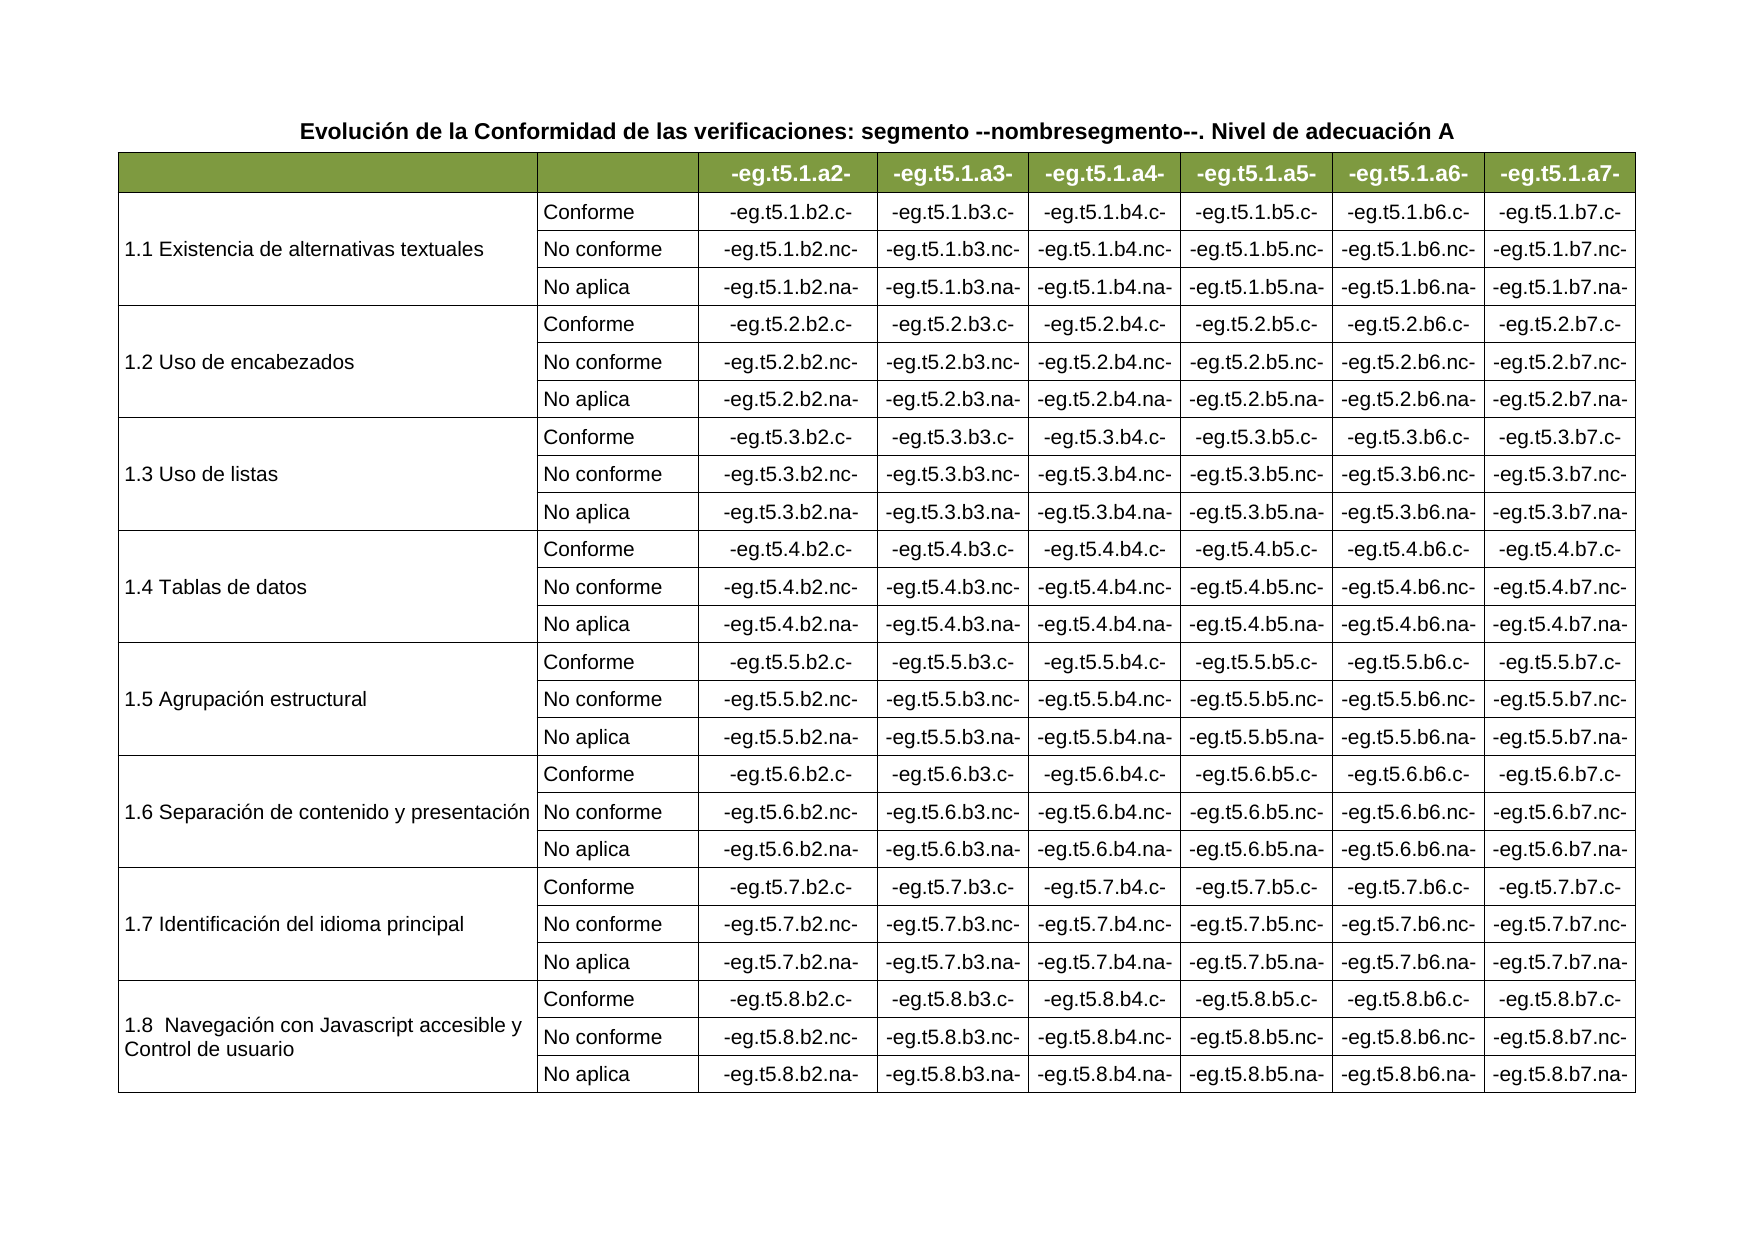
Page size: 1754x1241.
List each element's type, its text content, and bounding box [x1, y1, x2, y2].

table_cell -eg.t5.6.b5.na- [1181, 831, 1332, 867]
table_cell No aplica [538, 268, 698, 305]
text Evolución de la Conformidad de las verificaciones: segmento --nombresegmento--. Nivel de adecuación A [118, 118, 1636, 144]
table_cell -eg.t5.3.b3.na- [878, 493, 1028, 530]
table_cell -eg.t5.5.b2.c- [699, 643, 877, 680]
table_cell No aplica [538, 1056, 698, 1092]
table_cell -eg.t5.3.b4.nc- [1029, 456, 1180, 492]
table_cell 1.2 Uso de encabezados [119, 306, 537, 417]
table_cell -eg.t5.6.b2.nc- [699, 793, 877, 830]
table_cell -eg.t5.5.b2.na- [699, 718, 877, 755]
table_cell -eg.t5.4.b4.nc- [1029, 568, 1180, 605]
table_cell No conforme [538, 1018, 698, 1055]
table_cell -eg.t5.2.b4.c- [1029, 306, 1180, 342]
table_cell 1.4 Tablas de datos [119, 531, 537, 642]
table_cell -eg.t5.8.b4.nc- [1029, 1018, 1180, 1055]
table_cell -eg.t5.5.b6.c- [1333, 643, 1484, 680]
table_cell -eg.t5.6.b2.na- [699, 831, 877, 867]
table_cell No conforme [538, 456, 698, 492]
table_cell -eg.t5.1.b6.nc- [1333, 231, 1484, 267]
table_cell No conforme [538, 568, 698, 605]
table_cell -eg.t5.7.b3.nc- [878, 906, 1028, 942]
table_cell No aplica [538, 381, 698, 417]
table_cell -eg.t5.7.b2.na- [699, 943, 877, 980]
table_cell -eg.t5.5.b4.nc- [1029, 681, 1180, 717]
table_header -eg.t5.1.a2- [699, 153, 877, 192]
table_header [119, 153, 537, 192]
table_cell -eg.t5.3.b2.na- [699, 493, 877, 530]
table_cell -eg.t5.4.b7.na- [1485, 606, 1635, 642]
table_cell -eg.t5.1.b5.na- [1181, 268, 1332, 305]
table_cell -eg.t5.8.b4.c- [1029, 981, 1180, 1017]
table_header -eg.t5.1.a6- [1333, 153, 1484, 192]
table_cell -eg.t5.6.b7.nc- [1485, 793, 1635, 830]
table_cell -eg.t5.4.b5.c- [1181, 531, 1332, 567]
table_cell -eg.t5.1.b4.nc- [1029, 231, 1180, 267]
table_header -eg.t5.1.a3- [878, 153, 1028, 192]
table_cell -eg.t5.6.b7.na- [1485, 831, 1635, 867]
table_cell -eg.t5.3.b7.nc- [1485, 456, 1635, 492]
table_cell -eg.t5.8.b2.nc- [699, 1018, 877, 1055]
table_cell -eg.t5.4.b2.c- [699, 531, 877, 567]
table_cell -eg.t5.1.b2.c- [699, 193, 877, 230]
table_cell -eg.t5.1.b7.nc- [1485, 231, 1635, 267]
table_cell -eg.t5.7.b5.na- [1181, 943, 1332, 980]
table_cell 1.7 Identificación del idioma principal [119, 868, 537, 980]
table_cell Conforme [538, 306, 698, 342]
table_cell -eg.t5.4.b3.na- [878, 606, 1028, 642]
table_cell -eg.t5.3.b7.na- [1485, 493, 1635, 530]
table_cell -eg.t5.2.b6.na- [1333, 381, 1484, 417]
table_header -eg.t5.1.a4- [1029, 153, 1180, 192]
table_cell -eg.t5.4.b7.nc- [1485, 568, 1635, 605]
table_cell Conforme [538, 756, 698, 792]
table_cell -eg.t5.4.b5.na- [1181, 606, 1332, 642]
table_cell -eg.t5.5.b7.na- [1485, 718, 1635, 755]
table_cell -eg.t5.2.b7.nc- [1485, 343, 1635, 380]
table_cell -eg.t5.3.b6.nc- [1333, 456, 1484, 492]
table_cell No aplica [538, 943, 698, 980]
table_cell -eg.t5.7.b6.na- [1333, 943, 1484, 980]
table_cell -eg.t5.8.b5.c- [1181, 981, 1332, 1017]
table_cell -eg.t5.8.b2.c- [699, 981, 877, 1017]
table_cell -eg.t5.1.b6.na- [1333, 268, 1484, 305]
table_cell -eg.t5.3.b5.nc- [1181, 456, 1332, 492]
table_cell -eg.t5.2.b7.na- [1485, 381, 1635, 417]
table_cell -eg.t5.7.b5.nc- [1181, 906, 1332, 942]
table_cell -eg.t5.6.b4.nc- [1029, 793, 1180, 830]
table_cell -eg.t5.1.b5.c- [1181, 193, 1332, 230]
table_cell -eg.t5.6.b6.c- [1333, 756, 1484, 792]
table_cell -eg.t5.3.b5.c- [1181, 418, 1332, 455]
table_cell No aplica [538, 493, 698, 530]
table_cell Conforme [538, 418, 698, 455]
table_cell -eg.t5.4.b3.nc- [878, 568, 1028, 605]
table_cell -eg.t5.6.b3.c- [878, 756, 1028, 792]
table_cell -eg.t5.4.b4.c- [1029, 531, 1180, 567]
table_cell -eg.t5.8.b3.c- [878, 981, 1028, 1017]
table_cell Conforme [538, 981, 698, 1017]
table_cell -eg.t5.6.b6.na- [1333, 831, 1484, 867]
table_cell No conforme [538, 681, 698, 717]
table_cell 1.3 Uso de listas [119, 418, 537, 530]
table_cell -eg.t5.5.b5.na- [1181, 718, 1332, 755]
table_cell -eg.t5.5.b6.na- [1333, 718, 1484, 755]
table_cell -eg.t5.7.b2.c- [699, 868, 877, 905]
table_cell -eg.t5.6.b5.nc- [1181, 793, 1332, 830]
table_cell -eg.t5.7.b3.c- [878, 868, 1028, 905]
table_cell -eg.t5.3.b6.na- [1333, 493, 1484, 530]
table_cell -eg.t5.4.b3.c- [878, 531, 1028, 567]
table_cell -eg.t5.1.b7.c- [1485, 193, 1635, 230]
table_cell -eg.t5.8.b5.na- [1181, 1056, 1332, 1092]
table_cell -eg.t5.2.b4.nc- [1029, 343, 1180, 380]
table_cell -eg.t5.7.b3.na- [878, 943, 1028, 980]
table_cell Conforme [538, 531, 698, 567]
table_cell 1.1 Existencia de alternativas textuales [119, 193, 537, 305]
table_cell -eg.t5.7.b4.nc- [1029, 906, 1180, 942]
table_cell -eg.t5.8.b7.c- [1485, 981, 1635, 1017]
table_cell Conforme [538, 193, 698, 230]
table_cell -eg.t5.2.b2.c- [699, 306, 877, 342]
table_cell -eg.t5.6.b3.nc- [878, 793, 1028, 830]
table_cell -eg.t5.5.b6.nc- [1333, 681, 1484, 717]
table_cell -eg.t5.6.b6.nc- [1333, 793, 1484, 830]
table_cell -eg.t5.3.b5.na- [1181, 493, 1332, 530]
table_cell -eg.t5.2.b2.na- [699, 381, 877, 417]
table_cell -eg.t5.3.b3.c- [878, 418, 1028, 455]
table_cell No conforme [538, 906, 698, 942]
table_cell -eg.t5.5.b4.na- [1029, 718, 1180, 755]
table_cell -eg.t5.1.b3.nc- [878, 231, 1028, 267]
table_cell -eg.t5.4.b6.nc- [1333, 568, 1484, 605]
table_cell -eg.t5.4.b7.c- [1485, 531, 1635, 567]
table_cell -eg.t5.3.b3.nc- [878, 456, 1028, 492]
table_cell -eg.t5.8.b4.na- [1029, 1056, 1180, 1092]
table_cell -eg.t5.5.b3.na- [878, 718, 1028, 755]
table_cell -eg.t5.3.b7.c- [1485, 418, 1635, 455]
table_cell -eg.t5.6.b4.c- [1029, 756, 1180, 792]
table_cell -eg.t5.5.b4.c- [1029, 643, 1180, 680]
table_cell -eg.t5.2.b3.c- [878, 306, 1028, 342]
table_cell -eg.t5.8.b6.c- [1333, 981, 1484, 1017]
table_cell -eg.t5.3.b4.na- [1029, 493, 1180, 530]
table_cell -eg.t5.7.b4.c- [1029, 868, 1180, 905]
table_cell -eg.t5.8.b7.nc- [1485, 1018, 1635, 1055]
table_cell -eg.t5.6.b2.c- [699, 756, 877, 792]
table_cell Conforme [538, 643, 698, 680]
table_cell No conforme [538, 793, 698, 830]
table_cell -eg.t5.1.b3.na- [878, 268, 1028, 305]
table_cell No aplica [538, 831, 698, 867]
table_cell 1.6 Separación de contenido y presentación [119, 756, 537, 867]
table_cell -eg.t5.1.b5.nc- [1181, 231, 1332, 267]
table_cell -eg.t5.7.b7.na- [1485, 943, 1635, 980]
table_cell -eg.t5.2.b2.nc- [699, 343, 877, 380]
table_cell -eg.t5.5.b2.nc- [699, 681, 877, 717]
table_cell -eg.t5.2.b7.c- [1485, 306, 1635, 342]
table_cell -eg.t5.4.b4.na- [1029, 606, 1180, 642]
table_cell -eg.t5.8.b3.nc- [878, 1018, 1028, 1055]
table_cell -eg.t5.7.b2.nc- [699, 906, 877, 942]
table_cell -eg.t5.7.b6.nc- [1333, 906, 1484, 942]
table_cell -eg.t5.3.b4.c- [1029, 418, 1180, 455]
table_cell -eg.t5.4.b2.nc- [699, 568, 877, 605]
table_cell No conforme [538, 343, 698, 380]
table_cell -eg.t5.8.b3.na- [878, 1056, 1028, 1092]
table_cell No aplica [538, 718, 698, 755]
table_cell -eg.t5.1.b2.na- [699, 268, 877, 305]
table_cell 1.8 Navegación con Javascript accesible y Control de usuario [119, 981, 537, 1092]
table_header -eg.t5.1.a7- [1485, 153, 1635, 192]
table_cell -eg.t5.7.b4.na- [1029, 943, 1180, 980]
table_cell -eg.t5.2.b5.nc- [1181, 343, 1332, 380]
table_cell -eg.t5.8.b6.na- [1333, 1056, 1484, 1092]
table_cell -eg.t5.6.b4.na- [1029, 831, 1180, 867]
table_cell No conforme [538, 231, 698, 267]
table_cell -eg.t5.5.b5.c- [1181, 643, 1332, 680]
table_cell -eg.t5.3.b2.nc- [699, 456, 877, 492]
table_cell -eg.t5.1.b4.c- [1029, 193, 1180, 230]
table_cell -eg.t5.8.b2.na- [699, 1056, 877, 1092]
table_cell -eg.t5.5.b5.nc- [1181, 681, 1332, 717]
table_cell 1.5 Agrupación estructural [119, 643, 537, 755]
table_cell -eg.t5.7.b6.c- [1333, 868, 1484, 905]
table_cell -eg.t5.4.b2.na- [699, 606, 877, 642]
table_cell -eg.t5.5.b7.nc- [1485, 681, 1635, 717]
table_cell -eg.t5.7.b7.nc- [1485, 906, 1635, 942]
table_cell -eg.t5.3.b6.c- [1333, 418, 1484, 455]
table_cell -eg.t5.8.b6.nc- [1333, 1018, 1484, 1055]
table_cell -eg.t5.2.b6.c- [1333, 306, 1484, 342]
table_cell -eg.t5.6.b5.c- [1181, 756, 1332, 792]
table_cell -eg.t5.6.b7.c- [1485, 756, 1635, 792]
table_cell -eg.t5.4.b6.c- [1333, 531, 1484, 567]
table_cell -eg.t5.4.b5.nc- [1181, 568, 1332, 605]
table_cell -eg.t5.1.b7.na- [1485, 268, 1635, 305]
table_cell -eg.t5.2.b3.na- [878, 381, 1028, 417]
table_cell -eg.t5.5.b7.c- [1485, 643, 1635, 680]
table_cell -eg.t5.1.b4.na- [1029, 268, 1180, 305]
table_header [538, 153, 698, 192]
table_cell -eg.t5.2.b5.c- [1181, 306, 1332, 342]
table_cell -eg.t5.2.b6.nc- [1333, 343, 1484, 380]
table_cell -eg.t5.4.b6.na- [1333, 606, 1484, 642]
table_cell -eg.t5.1.b3.c- [878, 193, 1028, 230]
table_cell -eg.t5.2.b5.na- [1181, 381, 1332, 417]
table_cell No aplica [538, 606, 698, 642]
table_cell -eg.t5.1.b2.nc- [699, 231, 877, 267]
table_cell -eg.t5.1.b6.c- [1333, 193, 1484, 230]
table_cell -eg.t5.5.b3.c- [878, 643, 1028, 680]
table_cell -eg.t5.5.b3.nc- [878, 681, 1028, 717]
table_cell -eg.t5.2.b3.nc- [878, 343, 1028, 380]
table_cell -eg.t5.6.b3.na- [878, 831, 1028, 867]
table_cell -eg.t5.8.b7.na- [1485, 1056, 1635, 1092]
table_header -eg.t5.1.a5- [1181, 153, 1332, 192]
table_cell -eg.t5.8.b5.nc- [1181, 1018, 1332, 1055]
table_cell -eg.t5.3.b2.c- [699, 418, 877, 455]
table_cell Conforme [538, 868, 698, 905]
table_cell -eg.t5.2.b4.na- [1029, 381, 1180, 417]
table_cell -eg.t5.7.b7.c- [1485, 868, 1635, 905]
table_cell -eg.t5.7.b5.c- [1181, 868, 1332, 905]
